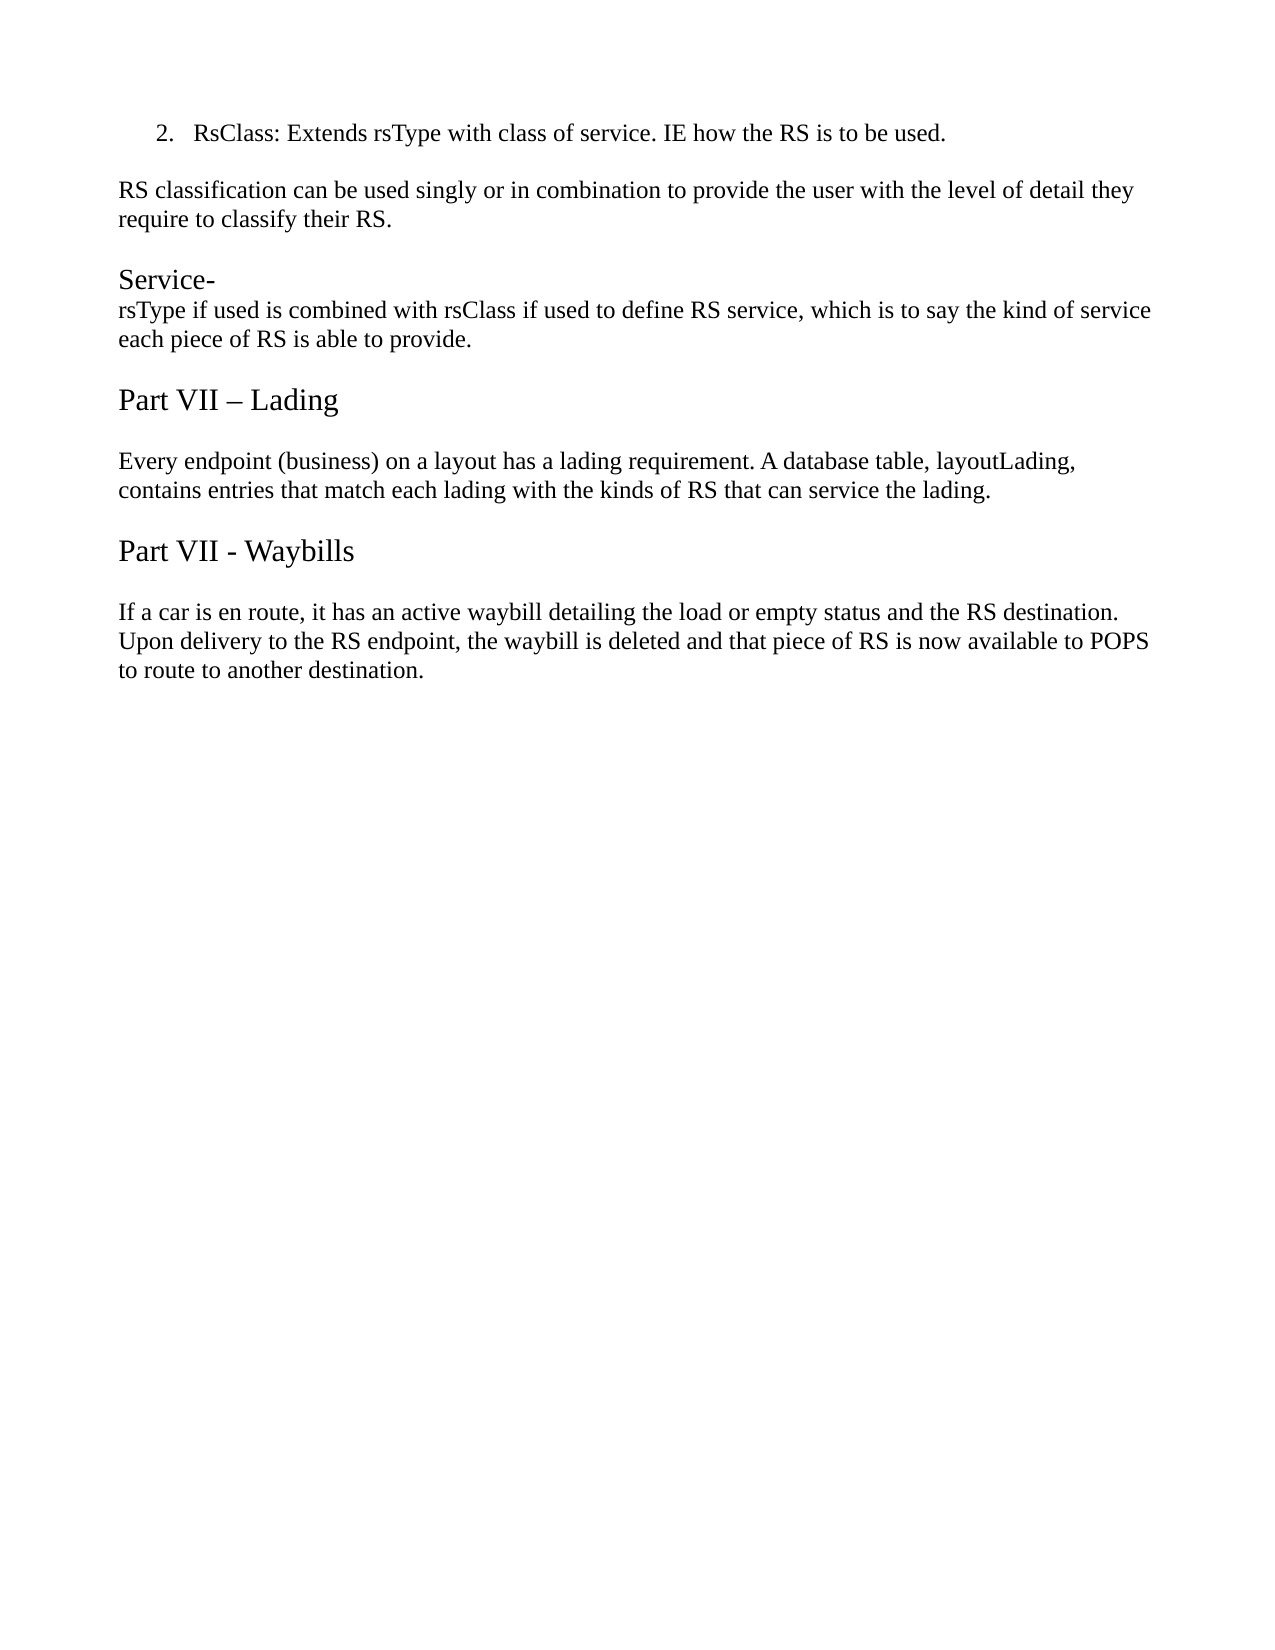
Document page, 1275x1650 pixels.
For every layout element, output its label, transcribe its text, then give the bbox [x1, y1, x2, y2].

text If a car is en route, it has an active waybill detailing the load or empty status and the RS destination. Upon delivery to the RS endpoint, the waybill is deleted and that piece of RS is now available to POPS to route to another destination. [118, 597, 1157, 683]
text Part VII - Waybills [118, 533, 1157, 568]
text RS classification can be used singly or in combination to provide the user with the level of detail they require to classify their RS. [118, 176, 1157, 233]
list RsClass: Extends rsType with class of service. IE how the RS is to be used. [156, 118, 1157, 147]
text Every endpoint (business) on a layout has a lading requirement. A database table, layoutLading, contains entries that match each lading with the kinds of RS that can service the lading. [118, 446, 1157, 504]
text Service- [118, 262, 1157, 295]
text Part VII – Lading [118, 382, 1157, 418]
text rsType if used is combined with rsClass if used to define RS service, which is to say the kind of service each piece of RS is able to provide. [118, 295, 1157, 353]
